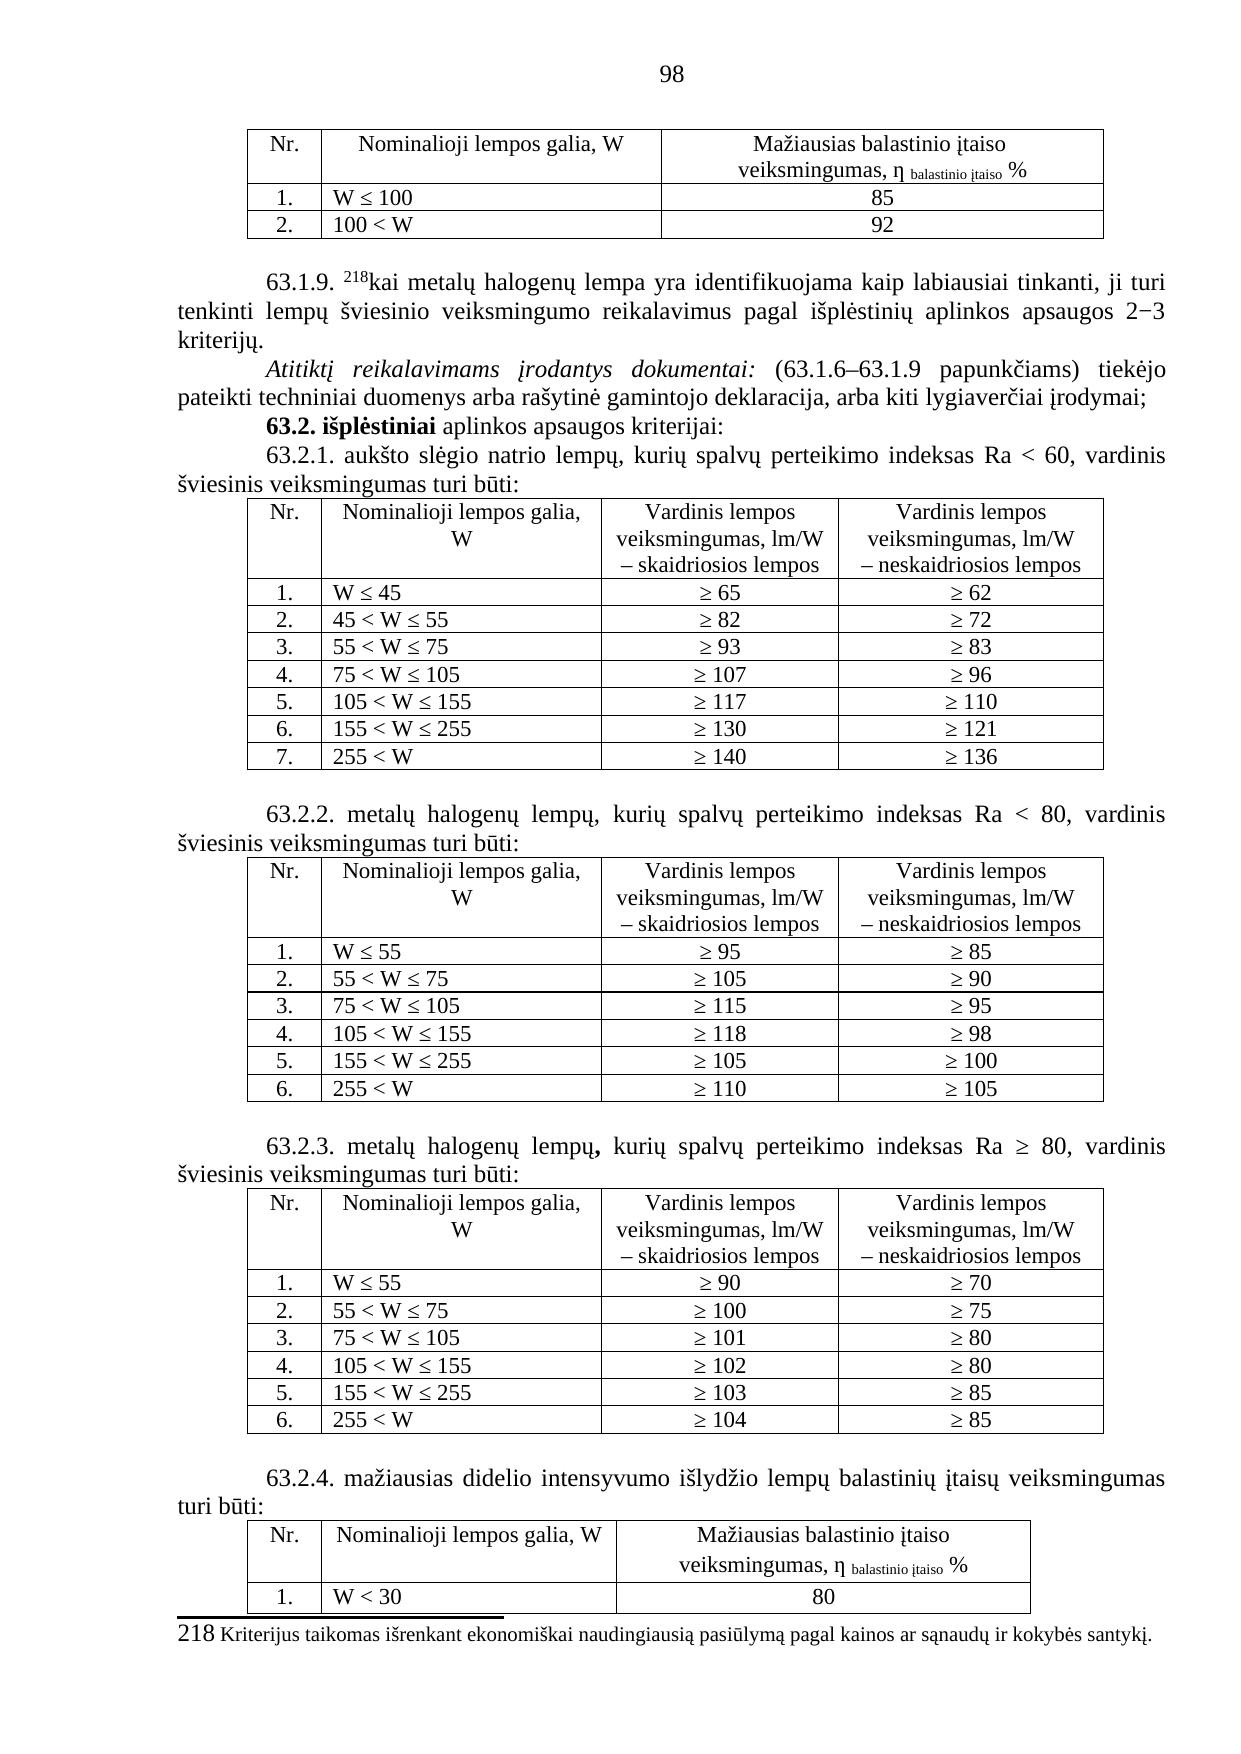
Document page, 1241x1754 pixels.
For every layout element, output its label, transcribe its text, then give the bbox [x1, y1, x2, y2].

table_cell 5. [248, 688, 321, 714]
table_cell 92 [662, 211, 1103, 238]
table_cell 255 < W [322, 1406, 601, 1433]
table_cell ≥ 136 [839, 743, 1103, 769]
table_header Nr. [248, 130, 321, 183]
text 63.2.1. aukšto slėgio natrio lempų, kurių spalvų perteikimo indeksas Ra < 60, vardinis šviesinis veiksmingumas turi būti: [177, 440, 1166, 497]
table_cell ≥ 118 [602, 1020, 838, 1046]
table_cell ≥ 110 [839, 688, 1103, 714]
table_cell ≥ 82 [602, 606, 838, 632]
table_cell ≥ 140 [602, 743, 838, 769]
table_cell 85 [662, 184, 1103, 210]
table_cell ≥ 95 [602, 938, 838, 964]
table_cell ≥ 96 [839, 661, 1103, 687]
table_header Nr. [248, 499, 321, 577]
table_cell ≥ 107 [602, 661, 838, 687]
table_cell 4. [248, 661, 321, 687]
table_cell ≥ 105 [602, 965, 838, 991]
table_cell ≥ 85 [839, 938, 1103, 964]
table_cell ≥ 105 [602, 1047, 838, 1074]
table_cell 75 < W ≤ 105 [322, 661, 601, 687]
table_cell 55 < W ≤ 75 [322, 633, 601, 660]
table_header Nominalioji lempos galia, W [322, 1189, 601, 1268]
table_cell ≥ 104 [602, 1406, 838, 1433]
table_cell 3. [248, 993, 321, 1019]
table_cell ≥ 102 [602, 1352, 838, 1378]
table_cell 155 < W ≤ 255 [322, 716, 601, 742]
table_cell ≥ 75 [839, 1297, 1103, 1323]
table_cell 1. [248, 938, 321, 964]
table_cell 2. [248, 606, 321, 632]
table_cell 4. [248, 1020, 321, 1046]
table_cell ≥ 93 [602, 633, 838, 660]
table_header Mažiausias balastinio įtaiso veiksmingumas, ƞ balastinio įtaiso % [662, 130, 1103, 183]
table_cell ≥ 95 [839, 993, 1103, 1019]
table_cell 75 < W ≤ 105 [322, 993, 601, 1019]
table_cell 100 < W [322, 211, 661, 238]
text 63.1.9. kai metalų halogenų lempa yra identifikuojama kaip labiausiai tinkanti, ji turi tenkinti lempų šviesinio veiksmingumo reikalavimus pagal išplėstinių aplinkos apsaugos 2−3 kriterijų. [177, 267, 1166, 354]
table_cell ≥ 101 [602, 1324, 838, 1351]
table_cell 1. [248, 579, 321, 605]
table_cell 3. [248, 633, 321, 660]
table_cell 2. [248, 211, 321, 238]
table_cell 5. [248, 1047, 321, 1074]
table_cell 5. [248, 1379, 321, 1405]
table_cell 155 < W ≤ 255 [322, 1379, 601, 1405]
table_cell ≥ 72 [839, 606, 1103, 632]
table_cell 55 < W ≤ 75 [322, 965, 601, 991]
table_cell W ≤ 100 [322, 184, 661, 210]
table_header Vardinis lempos veiksmingumas, lm/W – skaidriosios lempos [602, 499, 838, 577]
table_cell ≥ 110 [602, 1075, 838, 1101]
text Atitiktį reikalavimams įrodantys dokumentai: (63.1.6–63.1.9 papunkčiams) tiekėjo pateikti techniniai duomenys arba rašytinė gamintojo deklaracija, arba kiti lygiaverčiai įrodymai; [177, 354, 1166, 411]
table_cell ≥ 80 [839, 1324, 1103, 1351]
table_cell 255 < W [322, 1075, 601, 1101]
table_cell 6. [248, 716, 321, 742]
table_cell 2. [248, 965, 321, 991]
table_cell ≥ 98 [839, 1020, 1103, 1046]
table_header Vardinis lempos veiksmingumas, lm/W – neskaidriosios lempos [839, 499, 1103, 577]
table_header Nr. [248, 858, 321, 937]
table_cell 45 < W ≤ 55 [322, 606, 601, 632]
text 63.2.3. metalų halogenų lempų, kurių spalvų perteikimo indeksas Ra ≥ 80, vardinis šviesinis veiksmingumas turi būti: [177, 1131, 1166, 1188]
table_header Nominalioji lempos galia, W [322, 130, 661, 183]
table_header Vardinis lempos veiksmingumas, lm/W – neskaidriosios lempos [839, 1189, 1103, 1268]
table_header Nominalioji lempos galia, W [322, 1521, 616, 1582]
table_cell ≥ 90 [839, 965, 1103, 991]
table_cell 6. [248, 1406, 321, 1433]
table_header Nominalioji lempos galia, W [322, 499, 601, 577]
table_cell ≥ 121 [839, 716, 1103, 742]
table_cell ≥ 90 [602, 1270, 838, 1296]
table_cell 80 [617, 1583, 1030, 1613]
table_header Mažiausias balastinio įtaiso veiksmingumas, ƞ balastinio įtaiso % [617, 1521, 1030, 1582]
text 63.2.2. metalų halogenų lempų, kurių spalvų perteikimo indeksas Ra < 80, vardinis šviesinis veiksmingumas turi būti: [177, 799, 1166, 857]
table_header Nr. [248, 1521, 321, 1582]
text 63.2.4. mažiausias didelio intensyvumo išlydžio lempų balastinių įtaisų veiksmingumas turi būti: [177, 1463, 1166, 1520]
table_cell ≥ 103 [602, 1379, 838, 1405]
text Kriterijus taikomas išrenkant ekonomiškai naudingiausią pasiūlymą pagal kainos ar sąnaudų ir kokybės santykį. [177, 1618, 1166, 1646]
table_header Nr. [248, 1189, 321, 1268]
table_cell ≥ 83 [839, 633, 1103, 660]
table_cell ≥ 85 [839, 1379, 1103, 1405]
table_cell 1. [248, 1583, 321, 1613]
table_cell 1. [248, 1270, 321, 1296]
table_cell ≥ 130 [602, 716, 838, 742]
table_cell W ≤ 55 [322, 1270, 601, 1296]
table_cell ≥ 85 [839, 1406, 1103, 1433]
table_cell 105 < W ≤ 155 [322, 1020, 601, 1046]
table_cell 1. [248, 184, 321, 210]
table_cell 155 < W ≤ 255 [322, 1047, 601, 1074]
table_cell ≥ 100 [839, 1047, 1103, 1074]
table_cell W < 30 [322, 1583, 616, 1613]
table_header Vardinis lempos veiksmingumas, lm/W – neskaidriosios lempos [839, 858, 1103, 937]
table_cell ≥ 62 [839, 579, 1103, 605]
table_cell 255 < W [322, 743, 601, 769]
table_cell ≥ 100 [602, 1297, 838, 1323]
table_cell ≥ 117 [602, 688, 838, 714]
table_cell ≥ 80 [839, 1352, 1103, 1378]
table_cell 6. [248, 1075, 321, 1101]
table_cell 3. [248, 1324, 321, 1351]
table_header Vardinis lempos veiksmingumas, lm/W – skaidriosios lempos [602, 858, 838, 937]
table_cell ≥ 70 [839, 1270, 1103, 1296]
table_cell ≥ 65 [602, 579, 838, 605]
table_header Nominalioji lempos galia, W [322, 858, 601, 937]
table_header Vardinis lempos veiksmingumas, lm/W – skaidriosios lempos [602, 1189, 838, 1268]
table_cell 105 < W ≤ 155 [322, 688, 601, 714]
table_cell 55 < W ≤ 75 [322, 1297, 601, 1323]
text 63.2. išplėstiniai aplinkos apsaugos kriterijai: [177, 411, 1166, 440]
table_cell ≥ 115 [602, 993, 838, 1019]
table_cell 2. [248, 1297, 321, 1323]
table_cell 75 < W ≤ 105 [322, 1324, 601, 1351]
table_cell 105 < W ≤ 155 [322, 1352, 601, 1378]
table_cell W ≤ 45 [322, 579, 601, 605]
table_cell 4. [248, 1352, 321, 1378]
table_cell ≥ 105 [839, 1075, 1103, 1101]
table_cell W ≤ 55 [322, 938, 601, 964]
table_cell 7. [248, 743, 321, 769]
